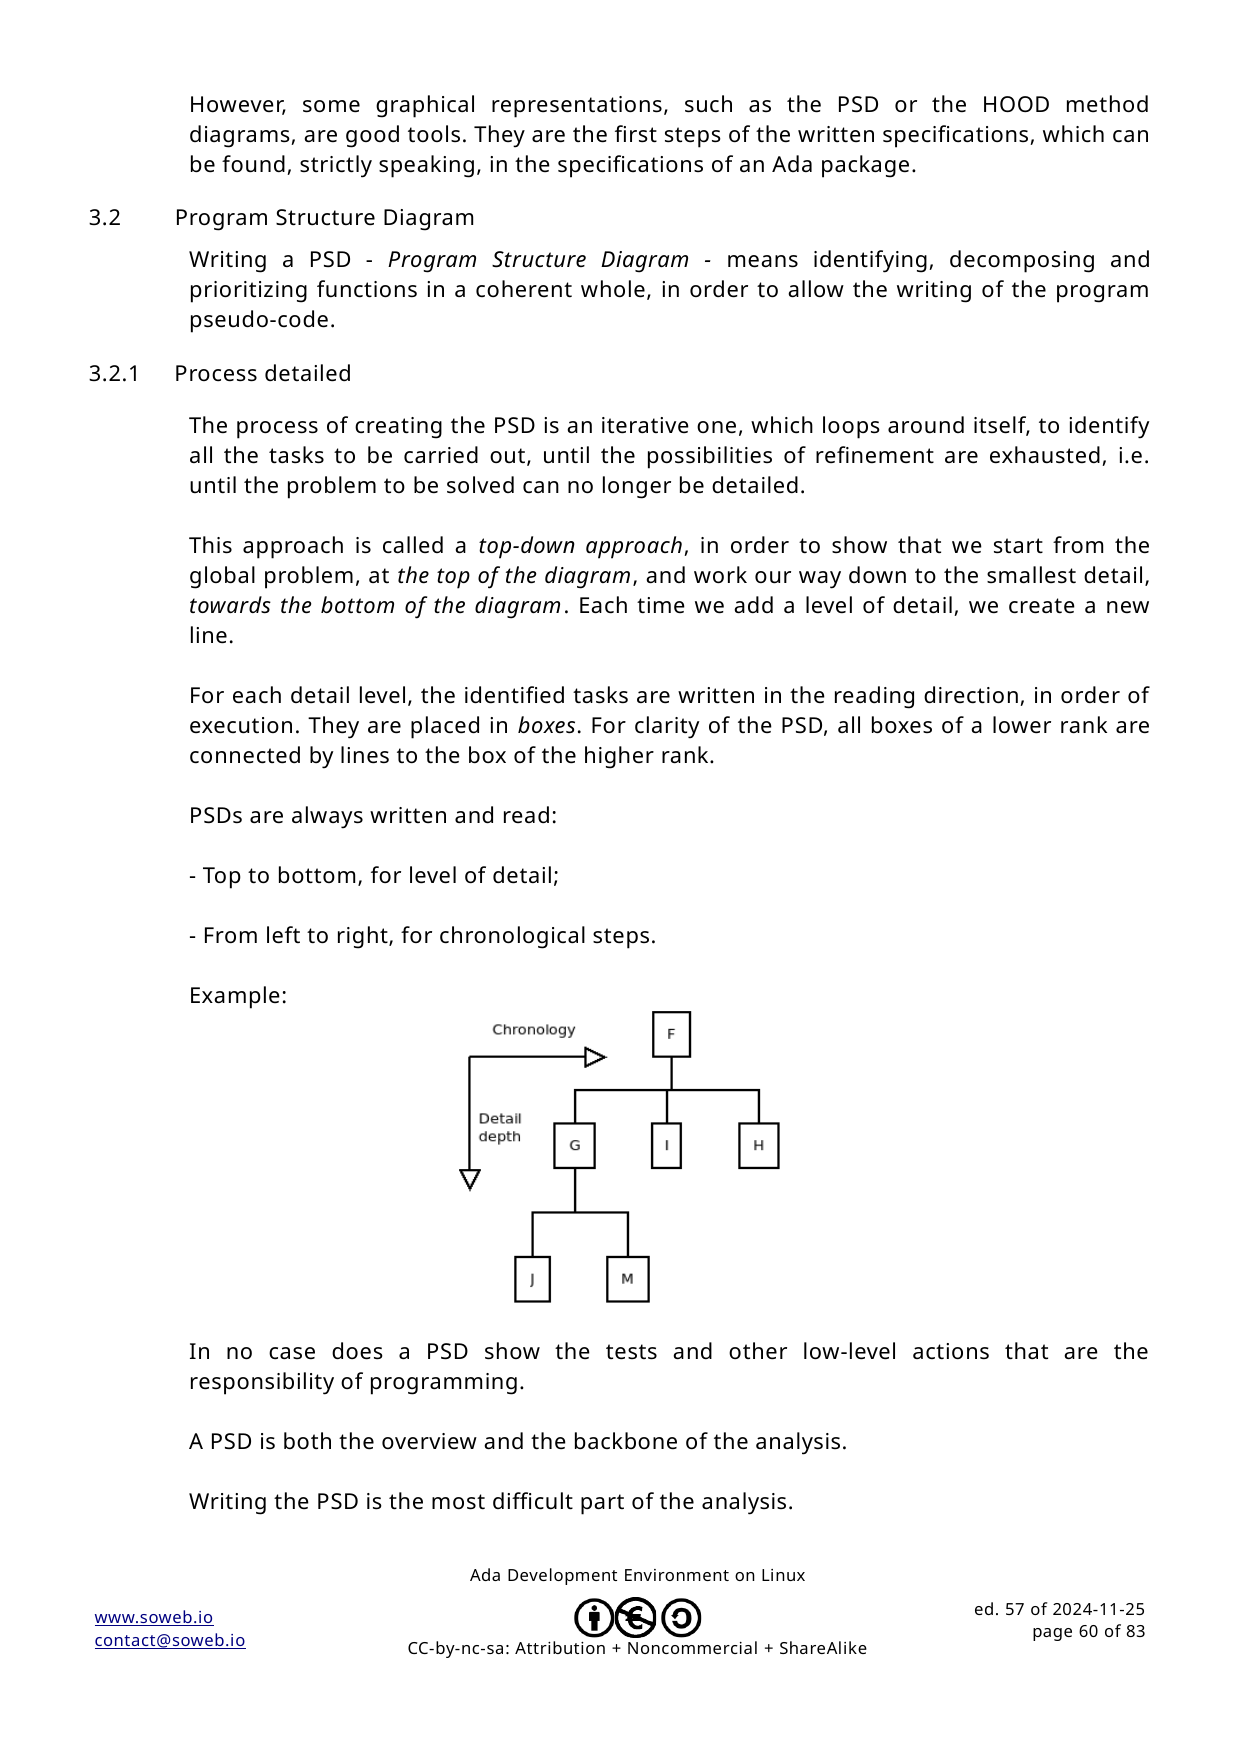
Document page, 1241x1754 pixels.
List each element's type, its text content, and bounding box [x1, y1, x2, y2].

picture [458, 1010, 782, 1306]
picture [573, 1597, 657, 1638]
text - From left to right, for chronological steps. [189, 920, 1152, 950]
text However, some graphical representations, such as the PSD or the HOOD method diagrams, are good tools. They are the first steps of the written specifications, which can be found, strictly speaking, in the specifications of an Ada package. [189, 88, 1152, 178]
text PSDs are always written and read: [189, 800, 1152, 830]
text The process of creating the PSD is an iterative one, which loops around itself, to identify all the tasks to be carried out, until the possibilities of refinement are exhausted, i.e. until the problem to be solved can no longer be detailed. [189, 410, 1152, 500]
text For each detail level, the identified tasks are written in the reading direction, in order of execution. They are placed in boxes. For clarity of the PSD, all boxes of a lower rank are connected by lines to the box of the higher rank. [189, 680, 1152, 770]
text In no case does a PSD show the tests and other low-level actions that are the responsibility of programming. [189, 1336, 1152, 1396]
picture [660, 1597, 702, 1638]
text - Top to bottom, for level of detail; [189, 860, 1152, 890]
subtitle Program Structure Diagram [88, 202, 1152, 232]
subtitle Process detailed [88, 358, 1152, 399]
text Example: [189, 980, 1152, 1010]
text Writing a PSD - Program Structure Diagram - means identifying, decomposing and prioritizing functions in a coherent whole, in order to allow the writing of the program pseudo-code. [189, 244, 1152, 334]
text This approach is called a top-down approach, in order to show that we start from the global problem, at the top of the diagram, and work our way down to the smallest detail, towards the bottom of the diagram. Each time we add a level of detail, we create a new line. [189, 530, 1152, 650]
text Writing the PSD is the most difficult part of the analysis. [189, 1486, 1152, 1516]
text A PSD is both the overview and the backbone of the analysis. [189, 1426, 1152, 1456]
